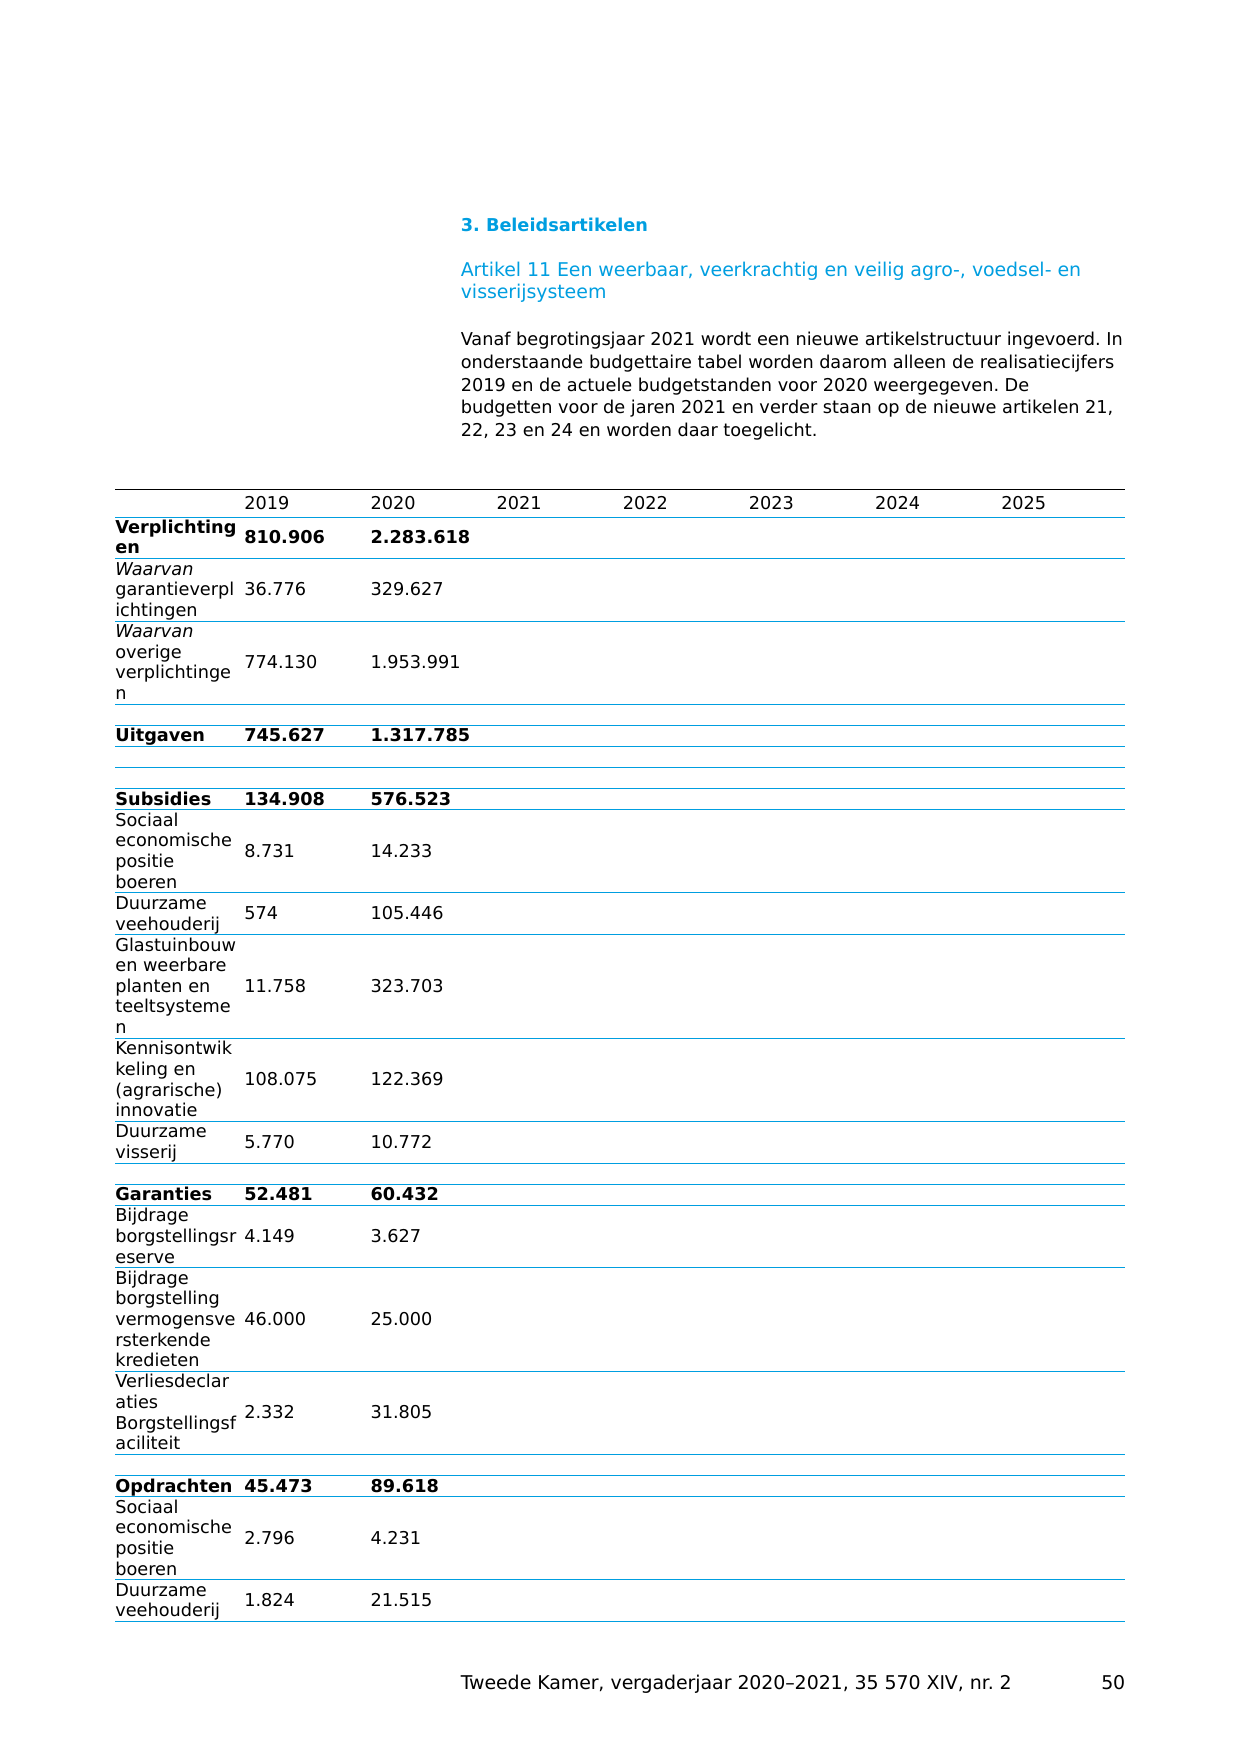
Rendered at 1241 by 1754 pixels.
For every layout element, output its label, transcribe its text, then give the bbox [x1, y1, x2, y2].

table_cell [746, 1497, 872, 1579]
table_cell 2019 [241, 490, 367, 516]
table_cell Opdrachten [115, 1476, 241, 1496]
table_cell 134.908 [241, 789, 367, 809]
table_cell [998, 705, 1125, 725]
table_cell [872, 705, 998, 725]
table_cell [620, 768, 746, 788]
table_cell Glastuinbouw en weerbare planten en teeltsystemen [115, 935, 241, 1038]
table_cell [494, 1164, 620, 1184]
table_cell [998, 726, 1125, 746]
table_cell [494, 1580, 620, 1621]
table_cell 21.515 [368, 1580, 493, 1621]
table_cell 2021 [494, 490, 620, 516]
table_cell 2023 [746, 490, 872, 516]
table_cell 36.776 [241, 559, 367, 621]
table_cell 2022 [620, 490, 746, 516]
table_cell [494, 935, 620, 1038]
table_cell 4.149 [241, 1206, 367, 1267]
table_cell [494, 1039, 620, 1121]
table_cell [494, 1476, 620, 1496]
table_cell [998, 789, 1125, 809]
table_cell Garanties [115, 1185, 241, 1205]
table_cell [494, 893, 620, 934]
table_cell Bijdrage borgstellingsreserve [115, 1206, 241, 1267]
table_cell [620, 1164, 746, 1184]
table_cell [620, 810, 746, 892]
table_cell [872, 893, 998, 934]
table_cell [746, 1455, 872, 1475]
table_cell [620, 705, 746, 725]
table_cell [494, 789, 620, 809]
table_cell 1.953.991 [368, 622, 493, 703]
table_cell [620, 1122, 746, 1162]
table_cell [620, 1580, 746, 1621]
table_cell [494, 559, 620, 621]
table_cell [115, 490, 241, 516]
table_cell 14.233 [368, 810, 493, 892]
table_cell [872, 1185, 998, 1205]
table_cell [494, 1185, 620, 1205]
table_cell 5.770 [241, 1122, 367, 1162]
table_cell [872, 768, 998, 788]
table_cell [872, 1372, 998, 1454]
table_cell [872, 810, 998, 892]
table_cell [368, 768, 493, 788]
table_cell 31.805 [368, 1372, 493, 1454]
table_cell [494, 1497, 620, 1579]
table_cell [998, 893, 1125, 934]
table_cell [872, 1164, 998, 1184]
table_header Budgettaire gevolgen van beleid art. 11 (bedragen x € 1.000) [115, 464, 1125, 489]
title 3. Beleidsartikelen [461, 213, 1125, 236]
table_cell Duurzame veehouderij [115, 1580, 241, 1621]
title Artikel 11 Een weerbaar, veerkrachtig en veilig agro-, voedsel- en visserijsysteem [461, 259, 1125, 303]
table_cell [746, 1580, 872, 1621]
table_cell 810.906 [241, 518, 367, 558]
table_cell [872, 747, 998, 767]
table_cell 45.473 [241, 1476, 367, 1496]
table_cell [872, 789, 998, 809]
table_cell [620, 1497, 746, 1579]
table_cell [620, 935, 746, 1038]
table_cell Duurzame veehouderij [115, 893, 241, 934]
table_cell [494, 1268, 620, 1371]
table_cell 323.703 [368, 935, 493, 1038]
table_cell [620, 1185, 746, 1205]
table_cell [746, 810, 872, 892]
table_cell [998, 747, 1125, 767]
table_cell [998, 1206, 1125, 1267]
table_cell Sociaal economische positie boeren [115, 1497, 241, 1579]
table_cell Verplichtingen [115, 518, 241, 558]
table_cell [872, 559, 998, 621]
table_cell [746, 1122, 872, 1162]
table_cell 2.332 [241, 1372, 367, 1454]
table_cell [746, 622, 872, 703]
table_cell 46.000 [241, 1268, 367, 1371]
table_cell 2.283.618 [368, 518, 493, 558]
table_cell [998, 1185, 1125, 1205]
table_cell [998, 768, 1125, 788]
table_cell [115, 705, 241, 725]
table_cell 52.481 [241, 1185, 367, 1205]
table_cell Kennisontwikkeling en (agrarische) innovatie [115, 1039, 241, 1121]
table_cell [115, 768, 241, 788]
table_cell [620, 747, 746, 767]
table_cell [746, 1206, 872, 1267]
table_cell Duurzame visserij [115, 1122, 241, 1162]
table_cell Bijdrage borgstelling vermogensversterkende kredieten [115, 1268, 241, 1371]
text Vanaf begrotingsjaar 2021 wordt een nieuwe artikelstructuur ingevoerd. In onderstaande budgettaire tabel worden daarom alleen de realisatiecijfers 2019 en de actuele budgetstanden voor 2020 weergegeven. De budgetten voor de jaren 2021 en verder staan op de nieuwe artikelen 21, 22, 23 en 24 en worden daar toegelicht. [461, 327, 1125, 441]
table_cell [872, 726, 998, 746]
table_cell [494, 1206, 620, 1267]
table_cell 108.075 [241, 1039, 367, 1121]
table_cell [241, 705, 367, 725]
table_cell [620, 622, 746, 703]
table_cell 2025 [998, 490, 1125, 516]
table_cell [368, 1164, 493, 1184]
table_cell 1.317.785 [368, 726, 493, 746]
table_cell [872, 1497, 998, 1579]
table_cell [998, 1497, 1125, 1579]
table_cell [494, 1455, 620, 1475]
table_cell [620, 1039, 746, 1121]
table_cell [872, 1206, 998, 1267]
table_cell [746, 705, 872, 725]
table_cell [998, 1372, 1125, 1454]
table_cell [115, 1164, 241, 1184]
table_cell [368, 705, 493, 725]
table_cell [241, 1164, 367, 1184]
table_cell 89.618 [368, 1476, 493, 1496]
table_cell [872, 1580, 998, 1621]
table_cell [872, 518, 998, 558]
table_cell [872, 1455, 998, 1475]
table_cell [998, 1122, 1125, 1162]
table_cell [998, 1476, 1125, 1496]
table_cell [872, 935, 998, 1038]
table_cell [872, 622, 998, 703]
table_cell [620, 559, 746, 621]
table_cell [620, 726, 746, 746]
table_cell [746, 518, 872, 558]
table_cell [494, 705, 620, 725]
table_cell 574 [241, 893, 367, 934]
table_cell [746, 1372, 872, 1454]
table_cell 8.731 [241, 810, 367, 892]
table_cell [746, 893, 872, 934]
table_cell [620, 518, 746, 558]
table_cell [998, 622, 1125, 703]
table_cell [746, 1164, 872, 1184]
table_cell 3.627 [368, 1206, 493, 1267]
table_cell [872, 1268, 998, 1371]
table_cell [998, 559, 1125, 621]
table_cell 4.231 [368, 1497, 493, 1579]
table_cell [620, 1206, 746, 1267]
table_cell [494, 810, 620, 892]
table_cell [241, 768, 367, 788]
table_cell 774.130 [241, 622, 367, 703]
table_cell [115, 747, 241, 767]
table_cell [746, 935, 872, 1038]
table_cell 745.627 [241, 726, 367, 746]
table_cell [494, 726, 620, 746]
table_cell 11.758 [241, 935, 367, 1038]
table_cell [494, 747, 620, 767]
table_cell [998, 1039, 1125, 1121]
table_cell 1.824 [241, 1580, 367, 1621]
table_cell 105.446 [368, 893, 493, 934]
table_cell [998, 1164, 1125, 1184]
table_cell 329.627 [368, 559, 493, 621]
table_cell [746, 1268, 872, 1371]
table_cell Waarvan overige verplichtingen [115, 622, 241, 703]
table_cell [746, 789, 872, 809]
table_cell Subsidies [115, 789, 241, 809]
table_cell [998, 518, 1125, 558]
table_cell Waarvan garantieverplichtingen [115, 559, 241, 621]
table_cell [746, 559, 872, 621]
table_cell Uitgaven [115, 726, 241, 746]
table_cell [620, 893, 746, 934]
table_cell [620, 1372, 746, 1454]
table_cell 25.000 [368, 1268, 493, 1371]
table_cell [620, 1268, 746, 1371]
table_cell [746, 768, 872, 788]
table_cell 576.523 [368, 789, 493, 809]
table_cell [746, 747, 872, 767]
table_cell [620, 789, 746, 809]
table_cell [115, 1455, 241, 1475]
table_cell 10.772 [368, 1122, 493, 1162]
table_cell [746, 726, 872, 746]
table_cell [494, 1122, 620, 1162]
table_cell [998, 1455, 1125, 1475]
table_cell [998, 1268, 1125, 1371]
table_cell [746, 1039, 872, 1121]
table_cell [241, 747, 367, 767]
table_cell 122.369 [368, 1039, 493, 1121]
table_cell [368, 747, 493, 767]
table_cell [620, 1476, 746, 1496]
table_cell 2020 [368, 490, 493, 516]
table_cell [494, 622, 620, 703]
table_cell [494, 1372, 620, 1454]
table_cell 60.432 [368, 1185, 493, 1205]
table_cell [368, 1455, 493, 1475]
table_cell 2.796 [241, 1497, 367, 1579]
table_cell [872, 1122, 998, 1162]
table_cell [998, 935, 1125, 1038]
table_cell [998, 810, 1125, 892]
table_cell [872, 1476, 998, 1496]
table_cell Verliesdeclaraties Borgstellingsfaciliteit [115, 1372, 241, 1454]
table_cell [872, 1039, 998, 1121]
table_cell [494, 768, 620, 788]
table_cell 2024 [872, 490, 998, 516]
table_cell [998, 1580, 1125, 1621]
table_cell [620, 1455, 746, 1475]
table_cell [494, 518, 620, 558]
table_cell [746, 1185, 872, 1205]
table_cell [241, 1455, 367, 1475]
table_cell [746, 1476, 872, 1496]
table_cell Sociaal economische positie boeren [115, 810, 241, 892]
